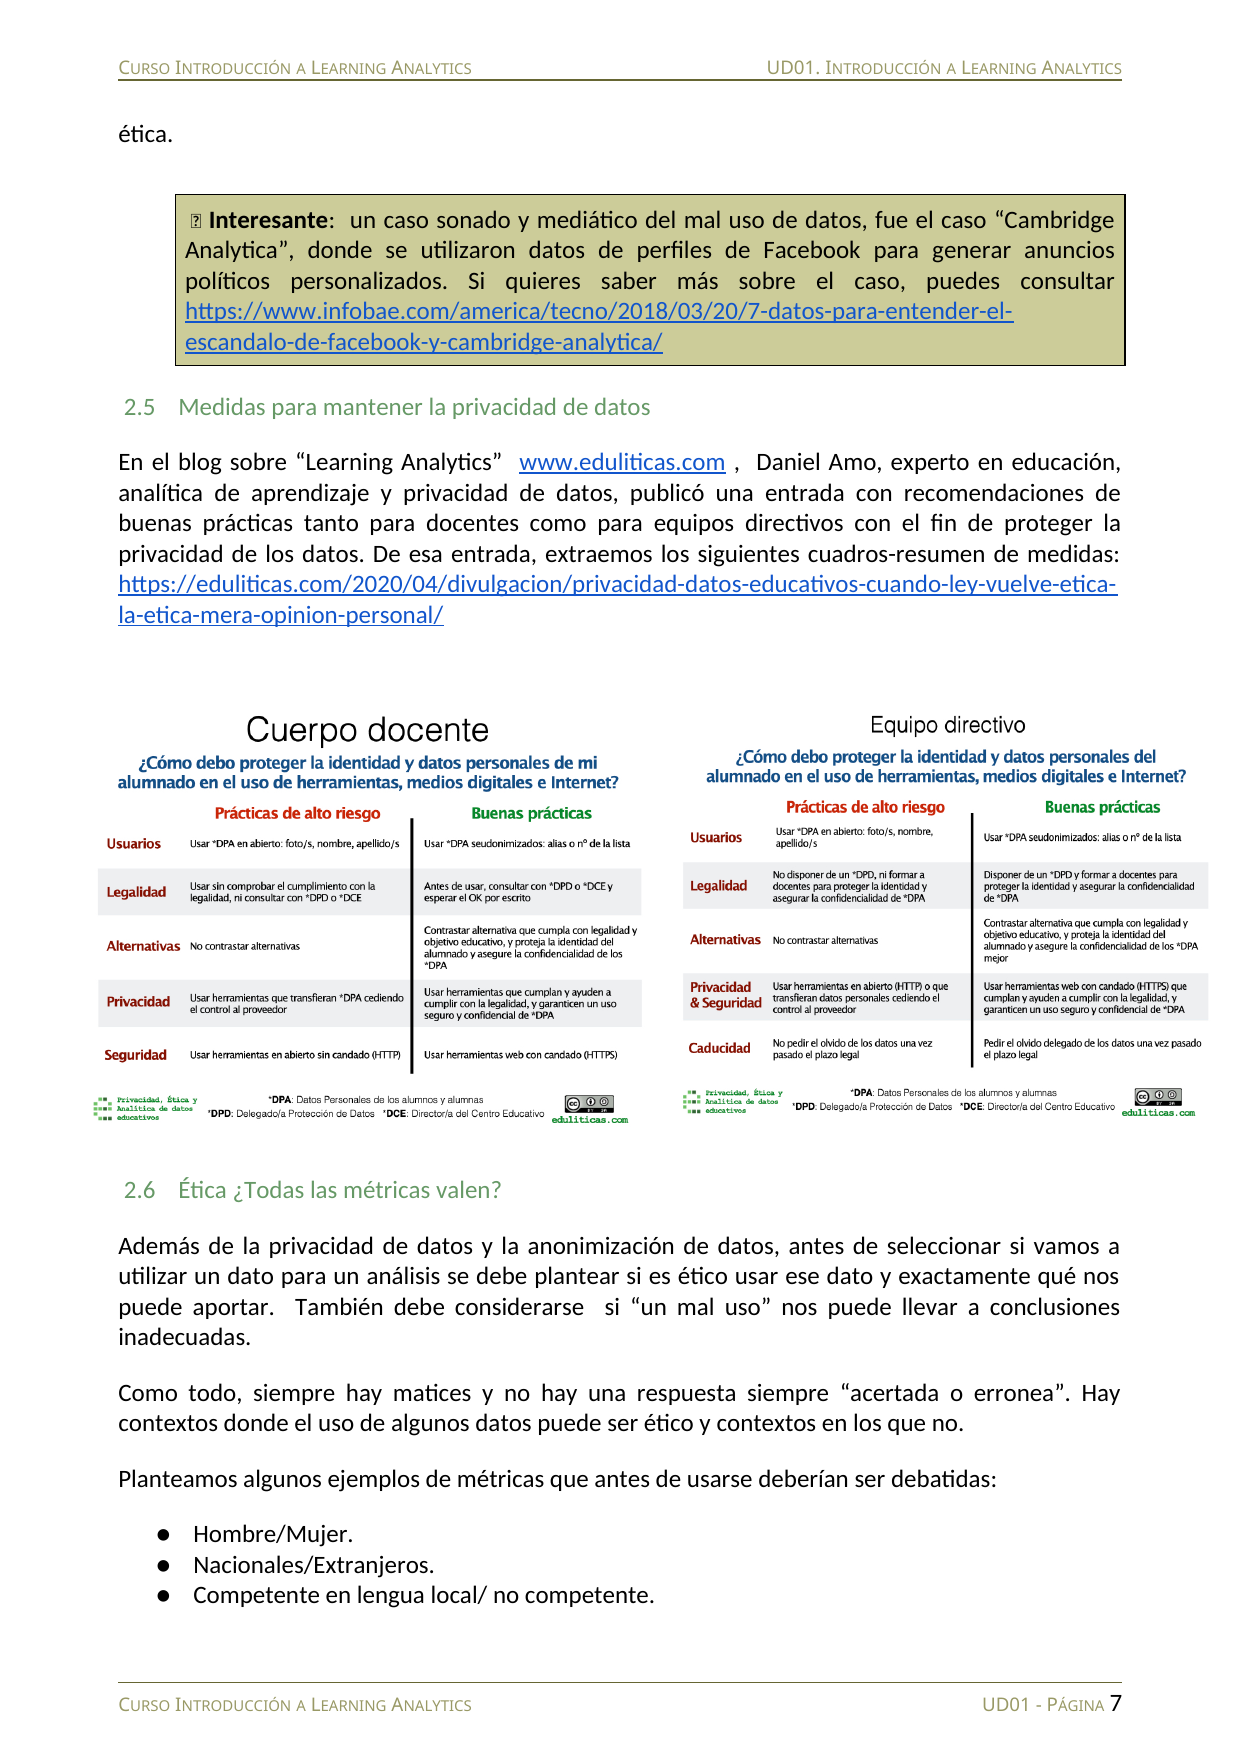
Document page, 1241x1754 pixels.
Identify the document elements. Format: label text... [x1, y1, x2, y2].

text Planteamos algunos ejemplos de métricas que antes de usarse deberían ser debatidas: [118, 1463, 1122, 1493]
list Nacionales/Extranjeros. [156, 1549, 1122, 1579]
subtitle Medidas para mantener la privacidad de datos [118, 391, 1122, 421]
list Hombre/Mujer. [156, 1518, 1122, 1549]
text En el blog sobre “Learning Analytics” www.eduliticas.com , Daniel Amo, experto en educación, analítica de aprendizaje y privacidad de datos, publicó una entrada con recomendaciones de buenas prácticas tanto para docentes como para equipos directivos con el fin de proteger la privacidad de los datos. De esa entrada, extraemos los siguientes cuadros-resumen de medidas: https://eduliticas.com/2020/04/divulgacion/privacidad-datos-educativos-cuando-ley-vuelve-etica-la-etica-mera-opinion-personal/ [118, 446, 1122, 629]
list Competente en lengua local/ no competente. [156, 1579, 1122, 1610]
text Además de la privacidad de datos y la anonimización de datos, antes de seleccionar si vamos a utilizar un dato para un análisis se debe plantear si es ético usar ese dato y exactamente qué nos puede aportar. También debe considerarse si “un mal uso” nos puede llevar a conclusiones inadecuadas. [118, 1230, 1122, 1352]
text ética. [118, 118, 1122, 148]
text 💬 Interesante: un caso sonado y mediático del mal uso de datos, fue el caso “Cambridge Analytica”, donde se utilizaron datos de perfiles de Facebook para generar anuncios políticos personalizados. Si quieres saber más sobre el caso, puedes consultar https://www.infobae.com/america/tecno/2018/03/20/7-datos-para-entender-el-escandalo-de-facebook-y-cambridge-analytica/ [176, 195, 1124, 365]
text Como todo, siempre hay matices y no hay una respuesta siempre “acertada o erronea”. Hay contextos donde el uso de algunos datos puede ser ético y contextos en los que no. [118, 1377, 1122, 1438]
picture [672, 697, 1218, 1124]
subtitle Ética ¿Todas las métricas valen? [118, 654, 1122, 1205]
picture [82, 704, 653, 1131]
